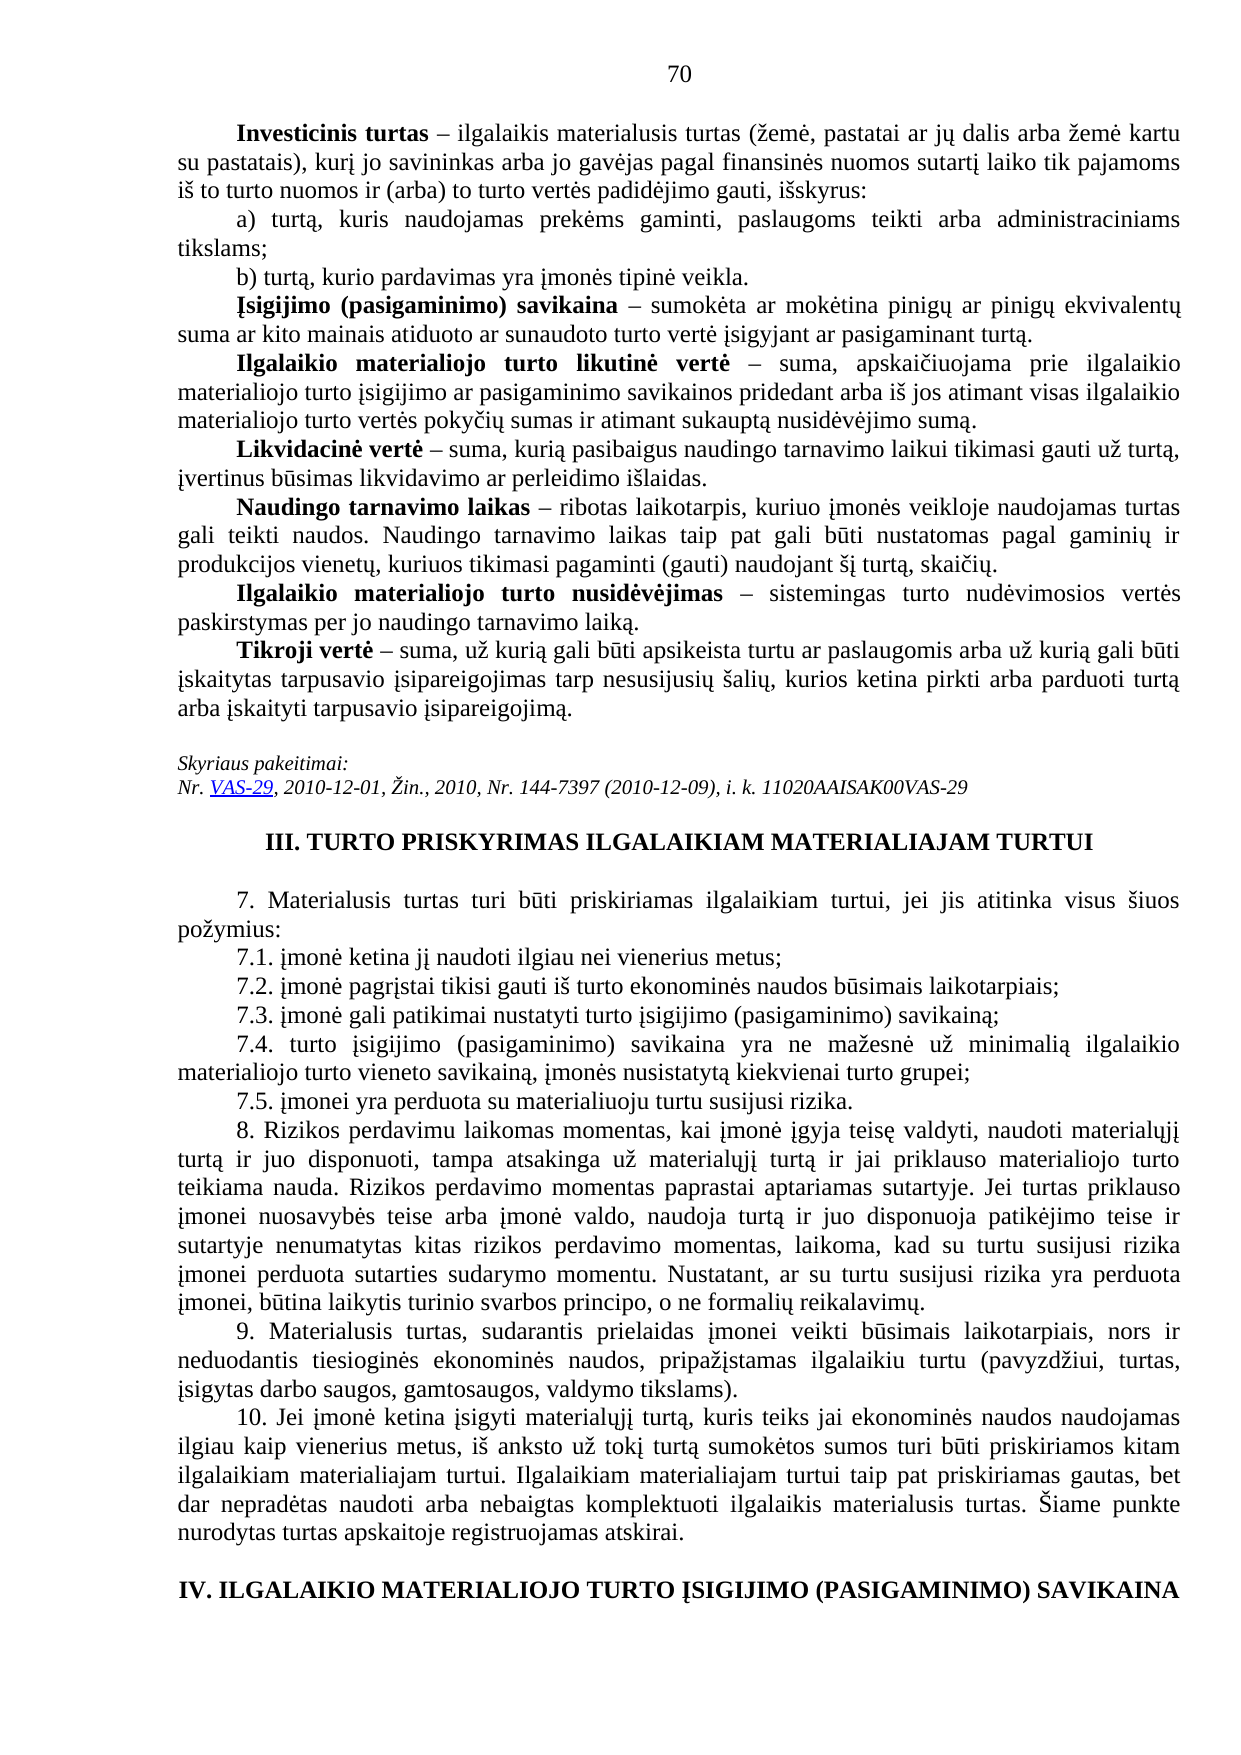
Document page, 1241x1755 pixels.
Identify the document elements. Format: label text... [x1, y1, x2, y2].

text 7.5. įmonei yra perduota su materialiuoju turtu susijusi rizika. [177, 1086, 1181, 1115]
text Nr. VAS-29, 2010-12-01, Žin., 2010, Nr. 144-7397 (2010-12-09), i. k. 11020AAISAK00VAS-29 [177, 775, 1181, 799]
text Investicinis turtas – ilgalaikis materialusis turtas (žemė, pastatai ar jų dalis arba žemė kartu su pastatais), kurį jo savininkas arba jo gavėjas pagal finansinės nuomos sutartį laiko tik pajamoms iš to turto nuomos ir (arba) to turto vertės padidėjimo gauti, išskyrus: [177, 118, 1181, 204]
text 8. Rizikos perdavimu laikomas momentas, kai įmonė įgyja teisę valdyti, naudoti materialųjį turtą ir juo disponuoti, tampa atsakinga už materialųjį turtą ir jai priklauso materialiojo turto teikiama nauda. Rizikos perdavimo momentas paprastai aptariamas sutartyje. Jei turtas priklauso įmonei nuosavybės teise arba įmonė valdo, naudoja turtą ir juo disponuoja patikėjimo teise ir sutartyje nenumatytas kitas rizikos perdavimo momentas, laikoma, kad su turtu susijusi rizika įmonei perduota sutarties sudarymo momentu. Nustatant, ar su turtu susijusi rizika yra perduota įmonei, būtina laikytis turinio svarbos principo, o ne formalių reikalavimų. [177, 1115, 1181, 1316]
text 10. Jei įmonė ketina įsigyti materialųjį turtą, kuris teiks jai ekonominės naudos naudojamas ilgiau kaip vienerius metus, iš anksto už tokį turtą sumokėtos sumos turi būti priskiriamos kitam ilgalaikiam materialiajam turtui. Ilgalaikiam materialiajam turtui taip pat priskiriamas gautas, bet dar nepradėtas naudoti arba nebaigtas komplektuoti ilgalaikis materialusis turtas. Šiame punkte nurodytas turtas apskaitoje registruojamas atskirai. [177, 1402, 1181, 1546]
text b) turtą, kurio pardavimas yra įmonės tipinė veikla. [177, 262, 1181, 291]
text Likvidacinė vertė – suma, kurią pasibaigus naudingo tarnavimo laikui tikimasi gauti už turtą, įvertinus būsimas likvidavimo ar perleidimo išlaidas. [177, 434, 1181, 492]
text a) turtą, kuris naudojamas prekėms gaminti, paslaugoms teikti arba administraciniams tikslams; [177, 204, 1181, 262]
text Naudingo tarnavimo laikas – ribotas laikotarpis, kuriuo įmonės veikloje naudojamas turtas gali teikti naudos. Naudingo tarnavimo laikas taip pat gali būti nustatomas pagal gaminių ir produkcijos vienetų, kuriuos tikimasi pagaminti (gauti) naudojant šį turtą, skaičių. [177, 492, 1181, 578]
text 7.2. įmonė pagrįstai tikisi gauti iš turto ekonominės naudos būsimais laikotarpiais; [177, 971, 1181, 1000]
text 7. Materialusis turtas turi būti priskiriamas ilgalaikiam turtui, jei jis atitinka visus šiuos požymius: [177, 885, 1181, 942]
text Ilgalaikio materialiojo turto likutinė vertė – suma, apskaičiuojama prie ilgalaikio materialiojo turto įsigijimo ar pasigaminimo savikainos pridedant arba iš jos atimant visas ilgalaikio materialiojo turto vertės pokyčių sumas ir atimant sukauptą nusidėvėjimo sumą. [177, 348, 1181, 434]
text III. TURTO PRISKYRIMAS ILGALAIKIAM MATERIALIAJAM TURTUI [177, 827, 1181, 856]
text Įsigijimo (pasigaminimo) savikaina – sumokėta ar mokėtina pinigų ar pinigų ekvivalentų suma ar kito mainais atiduoto ar sunaudoto turto vertė įsigyjant ar pasigaminant turtą. [177, 291, 1181, 348]
text Skyriaus pakeitimai: [177, 751, 1181, 775]
text 9. Materialusis turtas, sudarantis prielaidas įmonei veikti būsimais laikotarpiais, nors ir neduodantis tiesioginės ekonominės naudos, pripažįstamas ilgalaikiu turtu (pavyzdžiui, turtas, įsigytas darbo saugos, gamtosaugos, valdymo tikslams). [177, 1316, 1181, 1402]
text 7.3. įmonė gali patikimai nustatyti turto įsigijimo (pasigaminimo) savikainą; [177, 1000, 1181, 1029]
text Tikroji vertė – suma, už kurią gali būti apsikeista turtu ar paslaugomis arba už kurią gali būti įskaitytas tarpusavio įsipareigojimas tarp nesusijusių šalių, kurios ketina pirkti arba parduoti turtą arba įskaityti tarpusavio įsipareigojimą. [177, 636, 1181, 722]
text Ilgalaikio materialiojo turto nusidėvėjimas – sistemingas turto nudėvimosios vertės paskirstymas per jo naudingo tarnavimo laiką. [177, 578, 1181, 636]
text IV. ILGALAIKIO MATERIALIOJO TURTO ĮSIGIJIMO (PASIGAMINIMO) SAVIKAINA [177, 1575, 1181, 1604]
text 7.1. įmonė ketina jį naudoti ilgiau nei vienerius metus; [177, 942, 1181, 971]
text 7.4. turto įsigijimo (pasigaminimo) savikaina yra ne mažesnė už minimalią ilgalaikio materialiojo turto vieneto savikainą, įmonės nusistatytą kiekvienai turto grupei; [177, 1029, 1181, 1086]
